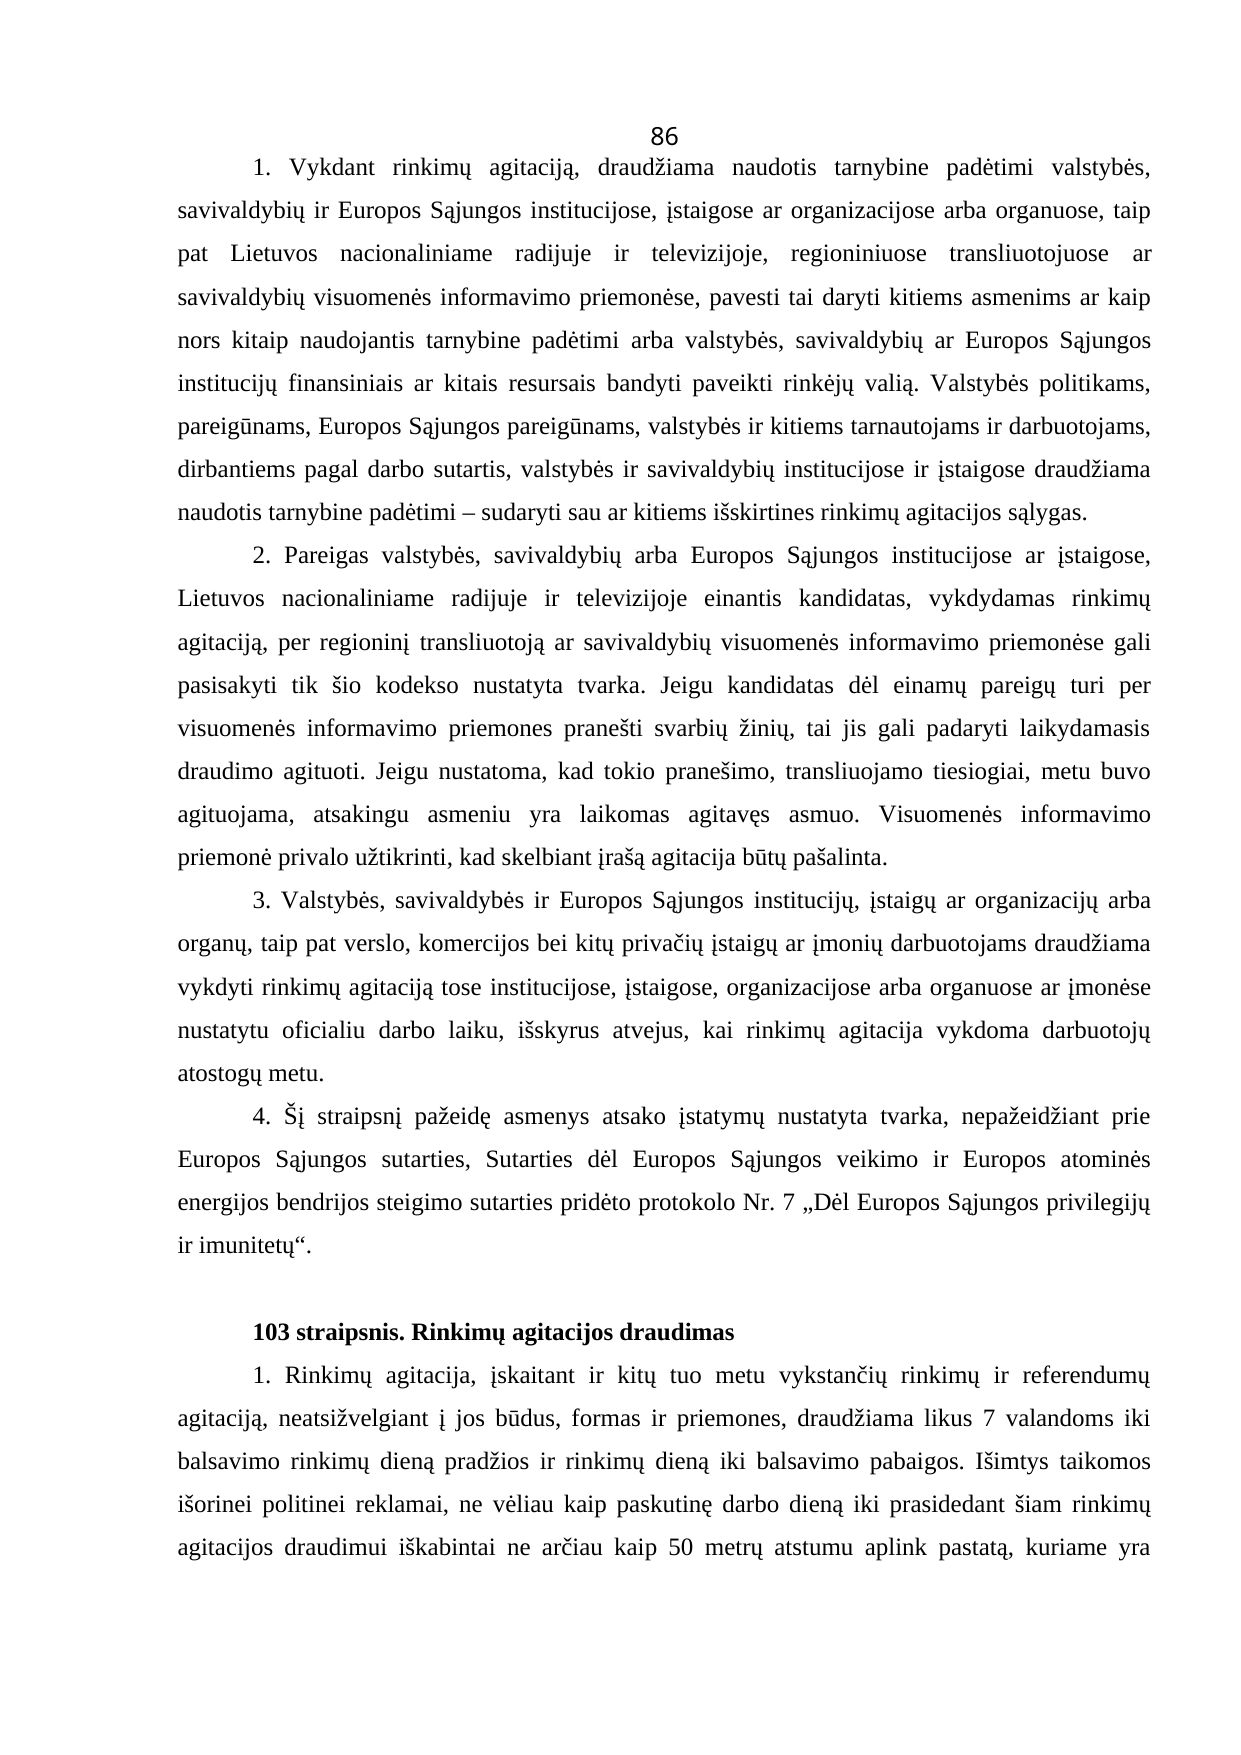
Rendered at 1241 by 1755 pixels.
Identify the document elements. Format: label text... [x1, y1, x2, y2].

text 2. Pareigas valstybės, savivaldybių arba Europos Sąjungos institucijose ar įstaigose, Lietuvos nacionaliniame radijuje ir televizijoje einantis kandidatas, vykdydamas rinkimų agitaciją, per regioninį transliuotoją ar savivaldybių visuomenės informavimo priemonėse gali pasisakyti tik šio kodekso nustatyta tvarka. Jeigu kandidatas dėl einamų pareigų turi per visuomenės informavimo priemones pranešti svarbių žinių, tai jis gali padaryti laikydamasis draudimo agituoti. Jeigu nustatoma, kad tokio pranešimo, transliuojamo tiesiogiai, metu buvo agituojama, atsakingu asmeniu yra laikomas agitavęs asmuo. Visuomenės informavimo priemonė privalo užtikrinti, kad skelbiant įrašą agitacija būtų pašalinta. [177, 540, 1152, 871]
text 1. Vykdant rinkimų agitaciją, draudžiama naudotis tarnybine padėtimi valstybės, savivaldybių ir Europos Sąjungos institucijose, įstaigose ar organizacijose arba organuose, taip pat Lietuvos nacionaliniame radijuje ir televizijoje, regioniniuose transliuotojuose ar savivaldybių visuomenės informavimo priemonėse, pavesti tai daryti kitiems asmenims ar kaip nors kitaip naudojantis tarnybine padėtimi arba valstybės, savivaldybių ar Europos Sąjungos institucijų finansiniais ar kitais resursais bandyti paveikti rinkėjų valią. Valstybės politikams, pareigūnams, Europos Sąjungos pareigūnams, valstybės ir kitiems tarnautojams ir darbuotojams, dirbantiems pagal darbo sutartis, valstybės ir savivaldybių institucijose ir įstaigose draudžiama naudotis tarnybine padėtimi – sudaryti sau ar kitiems išskirtines rinkimų agitacijos sąlygas. [177, 152, 1152, 526]
text 103 straipsnis. Rinkimų agitacijos draudimas [177, 1317, 1152, 1345]
text 4. Šį straipsnį pažeidę asmenys atsako įstatymų nustatyta tvarka, nepažeidžiant prie Europos Sąjungos sutarties, Sutarties dėl Europos Sąjungos veikimo ir Europos atominės energijos bendrijos steigimo sutarties pridėto protokolo Nr. 7 „Dėl Europos Sąjungos privilegijų ir imunitetų“. [177, 1101, 1152, 1259]
text 3. Valstybės, savivaldybės ir Europos Sąjungos institucijų, įstaigų ar organizacijų arba organų, taip pat verslo, komercijos bei kitų privačių įstaigų ar įmonių darbuotojams draudžiama vykdyti rinkimų agitaciją tose institucijose, įstaigose, organizacijose arba organuose ar įmonėse nustatytu oficialiu darbo laiku, išskyrus atvejus, kai rinkimų agitacija vykdoma darbuotojų atostogų metu. [177, 885, 1152, 1087]
text 1. Rinkimų agitacija, įskaitant ir kitų tuo metu vykstančių rinkimų ir referendumų agitaciją, neatsižvelgiant į jos būdus, formas ir priemones, draudžiama likus 7 valandoms iki balsavimo rinkimų dieną pradžios ir rinkimų dieną iki balsavimo pabaigos. Išimtys taikomos išorinei politinei reklamai, ne vėliau kaip paskutinę darbo dieną iki prasidedant šiam rinkimų agitacijos draudimui iškabintai ne arčiau kaip 50 metrų atstumu aplink pastatą, kuriame yra [177, 1360, 1152, 1561]
